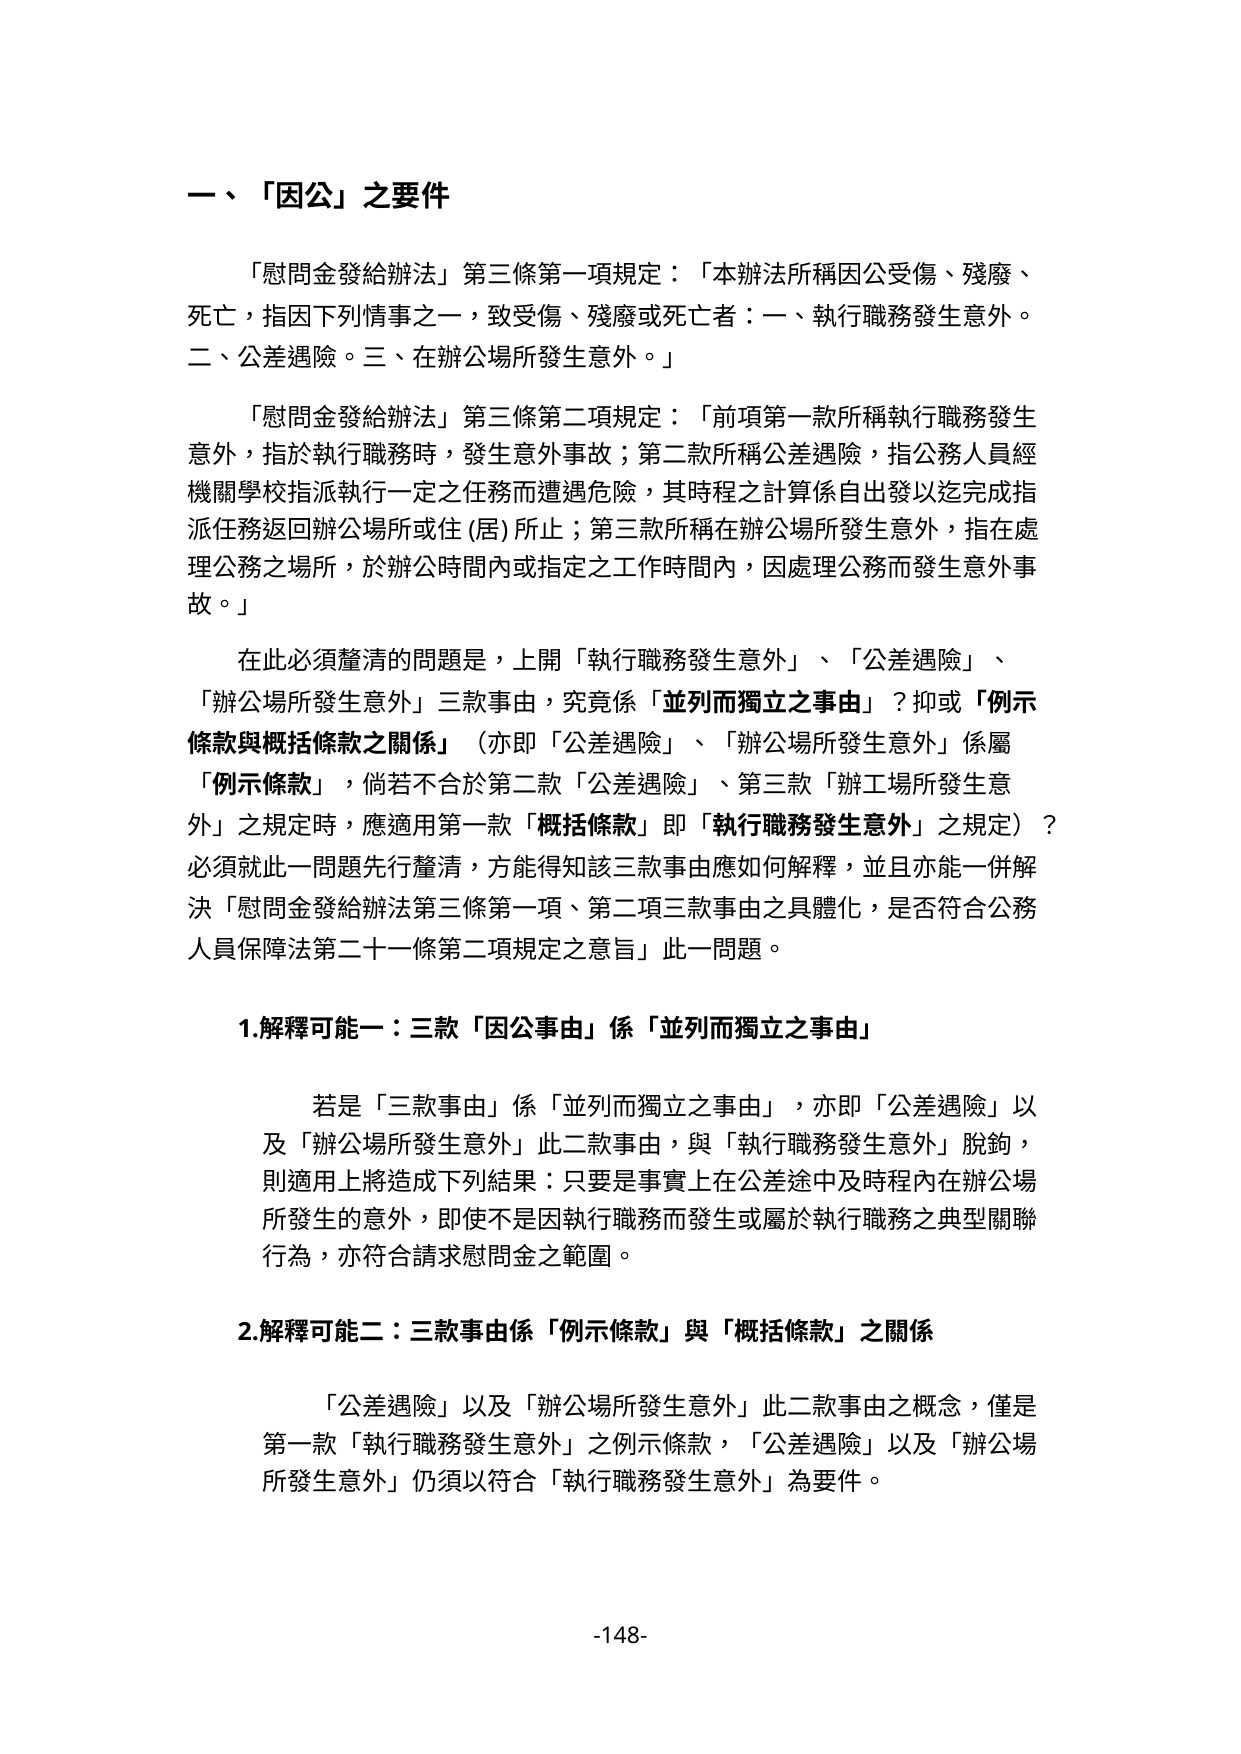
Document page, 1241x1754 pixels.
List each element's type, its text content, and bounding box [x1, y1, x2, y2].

text 1.解釋可能一：三款「因公事由」係「並列而獨立之事由」 [187, 1001, 1053, 1039]
text 「公差遇險」以及「辦公場所發生意外」此二款事由之概念，僅是第一款「執行職務發生意外」之例示條款，「公差遇險」以及「辦公場所發生意外」仍須以符合「執行職務發生意外」為要件。 [262, 1380, 1053, 1492]
text 「慰問金發給辦法」第三條第一項規定：「本辦法所稱因公受傷、殘廢、死亡，指因下列情事之一，致受傷、殘廢或死亡者：一、執行職務發生意外。二、公差遇險。三、在辦公場所發生意外。」 [187, 248, 1053, 368]
text 「慰問金發給辦法」第三條第二項規定：「前項第一款所稱執行職務發生意外，指於執行職務時，發生意外事故；第二款所稱公差遇險，指公務人員經機關學校指派執行一定之任務而遭遇危險，其時程之計算係自出發以迄完成指派任務返回辦公場所或住 (居) 所止；第三款所稱在辦公場所發生意外，指在處理公務之場所，於辦公時間內或指定之工作時間內，因處理公務而發生意外事故。」 [187, 390, 1053, 615]
text 若是「三款事由」係「並列而獨立之事由」，亦即「公差遇險」以及「辦公場所發生意外」此二款事由，與「執行職務發生意外」脫鉤，則適用上將造成下列結果：只要是事實上在公差途中及時程內在辦公場所發生的意外，即使不是因執行職務而發生或屬於執行職務之典型關聯行為，亦符合請求慰問金之範圍。 [262, 1080, 1053, 1267]
text 2.解釋可能二：三款事由係「例示條款」與「概括條款」之關係 [187, 1305, 1053, 1342]
text 一、「因公」之要件 [187, 150, 1053, 225]
text 在此必須釐清的問題是，上開「執行職務發生意外」、「公差遇險」、「辦公場所發生意外」三款事由，究竟係「並列而獨立之事由」？抑或「例示條款與概括條款之關係」（亦即「公差遇險」、「辦公場所發生意外」係屬「例示條款」，倘若不合於第二款「公差遇險」、第三款「辦工場所發生意外」之規定時，應適用第一款「概括條款」即「執行職務發生意外」之規定）？必須就此一問題先行釐清，方能得知該三款事由應如何解釋，並且亦能一併解決「慰問金發給辦法第三條第一項、第二項三款事由之具體化，是否符合公務人員保障法第二十一條第二項規定之意旨」此一問題。 [187, 634, 1053, 960]
